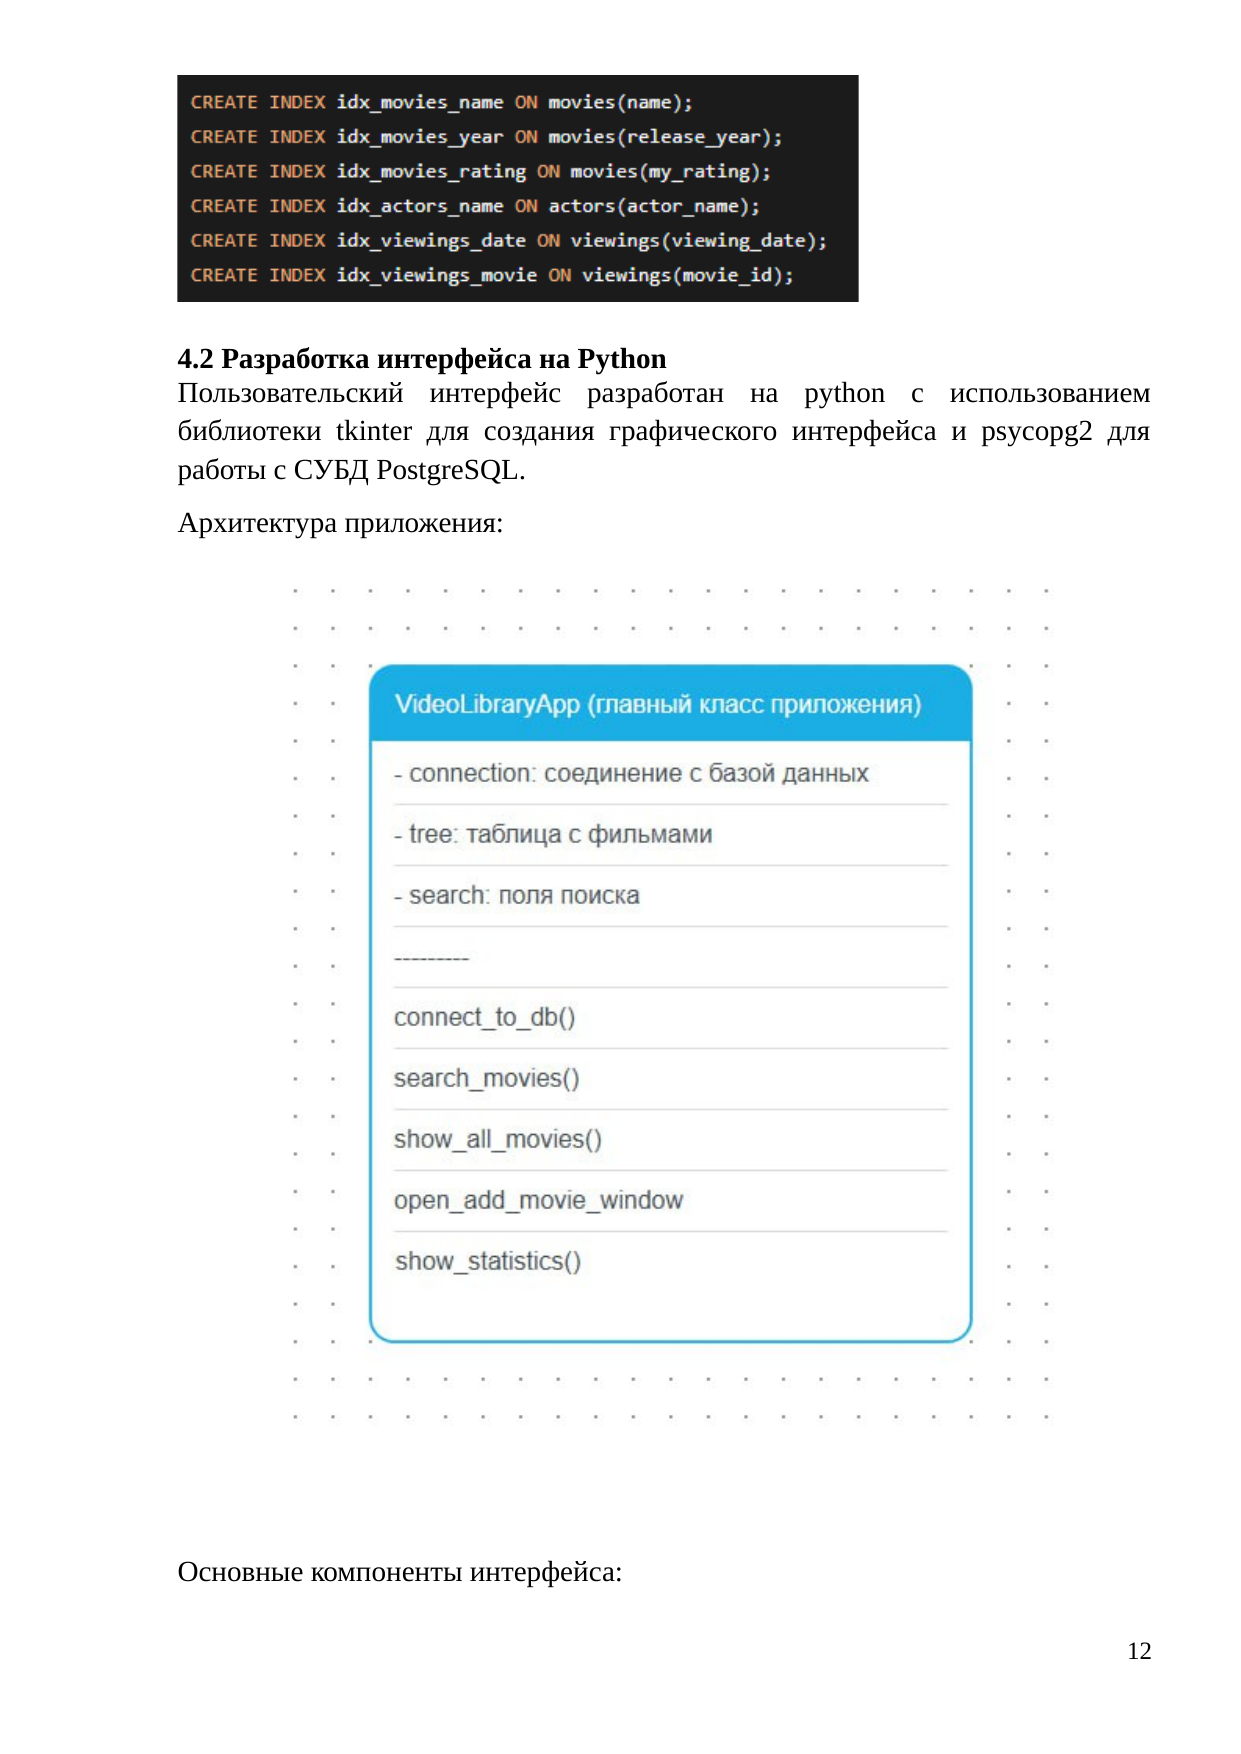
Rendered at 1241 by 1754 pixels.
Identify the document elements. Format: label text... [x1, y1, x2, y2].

text Основные компоненты интерфейса: [177, 1554, 1152, 1588]
subtitle 4.2 Разработка интерфейса на Python [177, 341, 1152, 375]
text Архитектура приложения: [177, 505, 1152, 538]
text Пользовательский интерфейс разработан на python с использованием библиотеки tkinter для создания графического интерфейса и psycopg2 для работы с СУБД PostgreSQL. [177, 375, 1152, 485]
